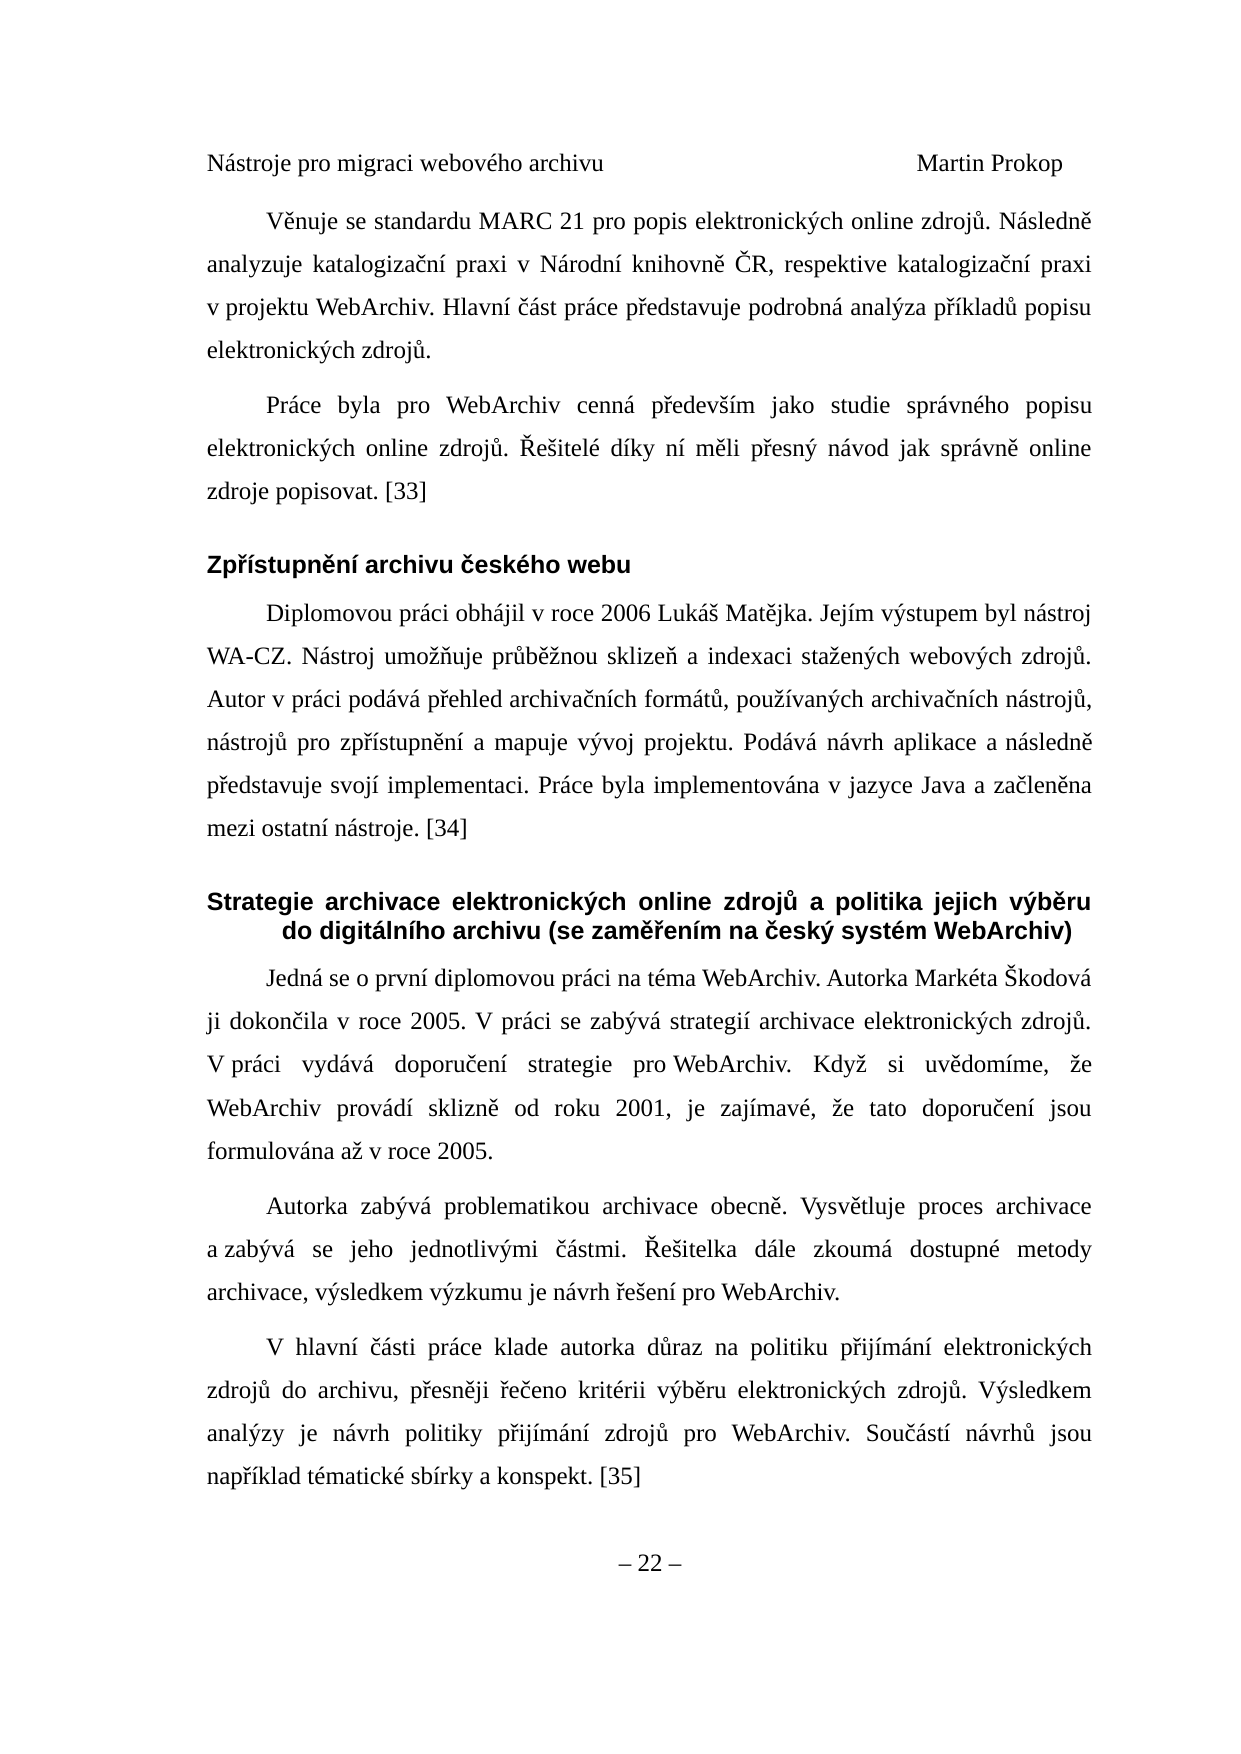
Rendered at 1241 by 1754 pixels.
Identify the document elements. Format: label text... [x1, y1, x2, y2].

text Práce byla pro WebArchiv cenná především jako studie správného popisu elektronických online zdrojů. Řešitelé díky ní měli přesný návod jak správně online zdroje popisovat. [33] [207, 390, 1093, 505]
text Jedná se o první diplomovou práci na téma WebArchiv. Autorka Markéta Škodová ji dokončila v roce 2005. V práci se zabývá strategií archivace elektronických zdrojů. V práci vydává doporučení strategie pro WebArchiv. Když si uvědomíme, že WebArchiv provádí sklizně od roku 2001, je zajímavé, že tato doporučení jsou formulována až v roce 2005. [207, 963, 1093, 1164]
subtitle Strategie archivace elektronických online zdrojů a politika jejich výběru do digitálního archivu (se zaměřením na český systém WebArchiv) [207, 887, 1093, 945]
text Autorka zabývá problematikou archivace obecně. Vysvětluje proces archivace a zabývá se jeho jednotlivými částmi. Řešitelka dále zkoumá dostupné metody archivace, výsledkem výzkumu je návrh řešení pro WebArchiv. [207, 1191, 1093, 1306]
subtitle Zpřístupnění archivu českého webu [207, 551, 1093, 579]
text Věnuje se standardu MARC 21 pro popis elektronických online zdrojů. Následně analyzuje katalogizační praxi v Národní knihovně ČR, respektive katalogizační praxi v projektu WebArchiv. Hlavní část práce představuje podrobná analýza příkladů popisu elektronických zdrojů. [207, 206, 1093, 364]
text Diplomovou práci obhájil v roce 2006 Lukáš Matějka. Jejím výstupem byl nástroj WA-CZ. Nástroj umožňuje průběžnou sklizeň a indexaci stažených webových zdrojů. Autor v práci podává přehled archivačních formátů, používaných archivačních nástrojů, nástrojů pro zpřístupnění a mapuje vývoj projektu. Podává návrh aplikace a následně představuje svojí implementaci. Práce byla implementována v jazyce Java a začleněna mezi ostatní nástroje. [34] [207, 598, 1093, 842]
text V hlavní části práce klade autorka důraz na politiku přijímání elektronických zdrojů do archivu, přesněji řečeno kritérii výběru elektronických zdrojů. Výsledkem analýzy je návrh politiky přijímání zdrojů pro WebArchiv. Součástí návrhů jsou například tématické sbírky a konspekt. [35] [207, 1332, 1093, 1490]
